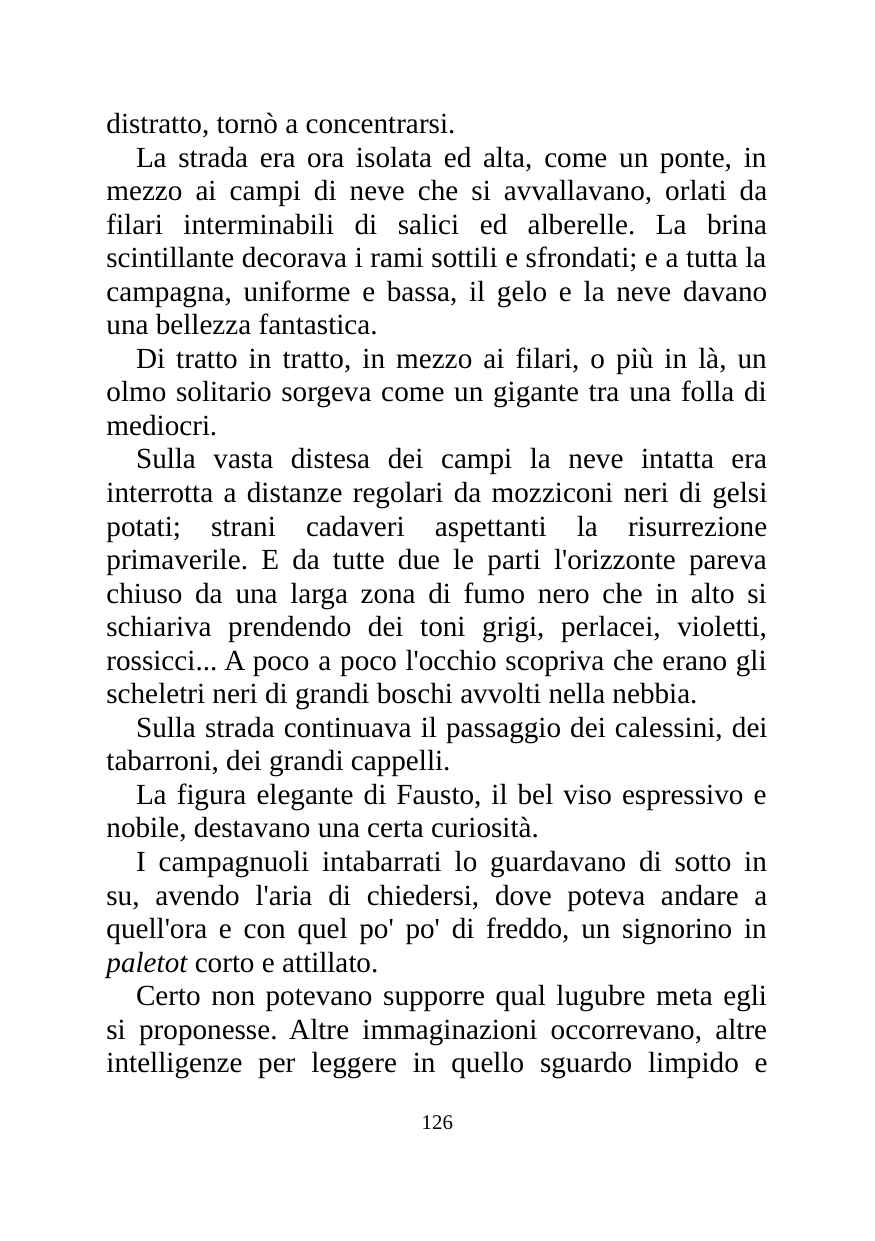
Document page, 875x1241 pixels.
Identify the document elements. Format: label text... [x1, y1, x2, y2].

text La strada era ora isolata ed alta, come un ponte, in mezzo ai campi di neve che si avvallavano, orlati da filari interminabili di salici ed alberelle. La brina scintillante decorava i rami sottili e sfrondati; e a tutta la campagna, uniforme e bassa, il gelo e la neve davano una bellezza fantastica. [106, 140, 768, 341]
text Sulla vasta distesa dei campi la neve intatta era interrotta a distanze regolari da mozziconi neri di gelsi potati; strani cadaveri aspettanti la risurrezione primaverile. E da tutte due le parti l'orizzonte pareva chiuso da una larga zona di fumo nero che in alto si schiariva prendendo dei toni grigi, perlacei, violetti, rossicci... A poco a poco l'occhio scopriva che erano gli scheletri neri di grandi boschi avvolti nella nebbia. [106, 442, 768, 710]
text Di tratto in tratto, in mezzo ai filari, o più in là, un olmo solitario sorgeva come un gigante tra una folla di mediocri. [106, 341, 768, 442]
text Certo non potevano supporre qual lugubre meta egli si proponesse. Altre immaginazioni occorrevano, altre intelligenze per leggere in quello sguardo limpido e [106, 978, 768, 1079]
text La figura elegante di Fausto, il bel viso espressivo e nobile, destavano una certa curiosità. [106, 777, 768, 844]
text I campagnuoli intabarrati lo guardavano di sotto in su, avendo l'aria di chiedersi, dove poteva andare a quell'ora e con quel po' po' di freddo, un signorino in paletot corto e attillato. [106, 844, 768, 978]
text Sulla strada continuava il passaggio dei calessini, dei tabarroni, dei grandi cappelli. [106, 710, 768, 777]
text distratto, tornò a concentrarsi. [106, 106, 768, 140]
